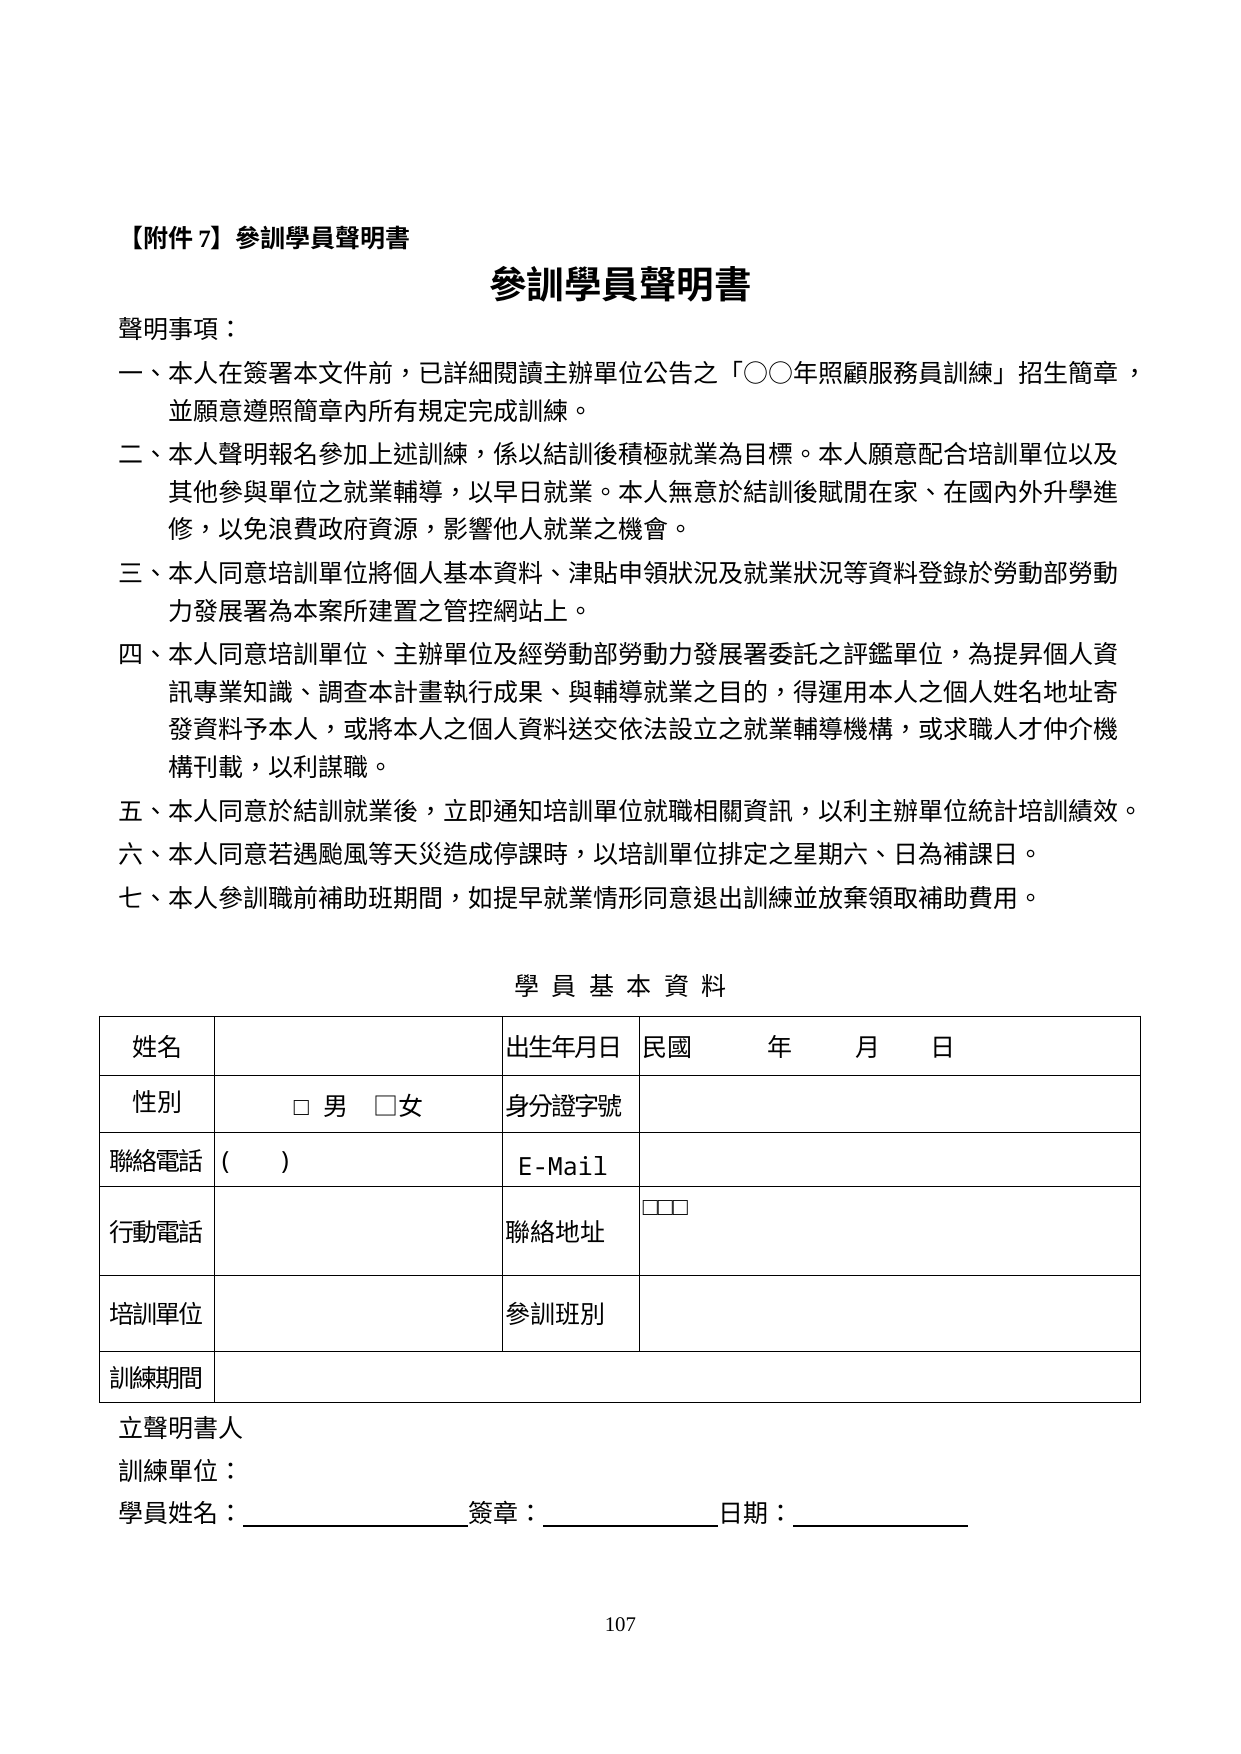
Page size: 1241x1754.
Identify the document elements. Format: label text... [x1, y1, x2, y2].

table_header 姓名 [100, 1017, 214, 1075]
table_cell 訓練期間 [100, 1352, 214, 1402]
text 一、本人在簽署本文件前，已詳細閱讀主辦單位公告之「○○年照顧服務員訓練」招生簡章，並願意遵照簡章內所有規定完成訓練。 [118, 353, 1122, 428]
text 聲明事項： [118, 309, 1122, 347]
text 學 員 基 本 資 料 [118, 966, 1122, 1003]
text 七、本人參訓職前補助班期間，如提早就業情形同意退出訓練並放棄領取補助費用。 [118, 878, 1122, 916]
table_cell [215, 1276, 502, 1351]
text 二、本人聲明報名參加上述訓練，係以結訓後積極就業為目標。本人願意配合培訓單位以及其他參與單位之就業輔導，以早日就業。本人無意於結訓後賦閒在家、在國內外升學進修，以免浪費政府資源，影響他人就業之機會。 [118, 434, 1122, 547]
table_cell [640, 1076, 1140, 1132]
table_cell 參訓班別 [503, 1276, 639, 1351]
text 參訓學員聲明書 [118, 255, 1122, 309]
text 學員姓名： 簽章： 日期： [118, 1494, 1122, 1530]
text 四、本人同意培訓單位、主辦單位及經勞動部勞動力發展署委託之評鑑單位，為提昇個人資訊專業知識、調查本計畫執行成果、與輔導就業之目的，得運用本人之個人姓名地址寄發資料予本人，或將本人之個人資料送交依法設立之就業輔導機構，或求職人才仲介機構刊載，以利謀職。 [118, 634, 1122, 784]
text 三、本人同意培訓單位將個人基本資料、津貼申領狀況及就業狀況等資料登錄於勞動部勞動力發展署為本案所建置之管控網站上。 [118, 553, 1122, 628]
table_cell [215, 1187, 502, 1274]
text 五、本人同意於結訓就業後，立即通知培訓單位就職相關資訊，以利主辦單位統計培訓績效。 [118, 791, 1122, 828]
text 訓練單位： [118, 1451, 1122, 1488]
table_cell [640, 1276, 1140, 1351]
table_cell 培訓單位 [100, 1276, 214, 1351]
table_cell □ 男 □女 [215, 1076, 502, 1132]
table_cell 聯絡地址 [503, 1187, 639, 1274]
table_header [215, 1017, 502, 1075]
text 立聲明書人 [118, 1409, 1122, 1445]
table_cell E-Mail [503, 1133, 639, 1186]
table_cell ( ) [215, 1133, 502, 1186]
table_cell 性別 [100, 1076, 214, 1132]
table_cell 聯絡電話 [100, 1133, 214, 1186]
text 【附件7】參訓學員聲明書 [118, 217, 1122, 255]
table_cell 行動電話 [100, 1187, 214, 1274]
text 六、本人同意若遇颱風等天災造成停課時，以培訓單位排定之星期六、日為補課日。 [118, 834, 1122, 872]
table_cell 身分證字號 [503, 1076, 639, 1132]
table_cell [640, 1133, 1140, 1186]
table_cell [215, 1352, 1140, 1402]
table_cell □□□ [640, 1187, 1140, 1274]
table_header 民國 年 月 日 [640, 1017, 1140, 1075]
table_header 出生年月日 [503, 1017, 639, 1075]
